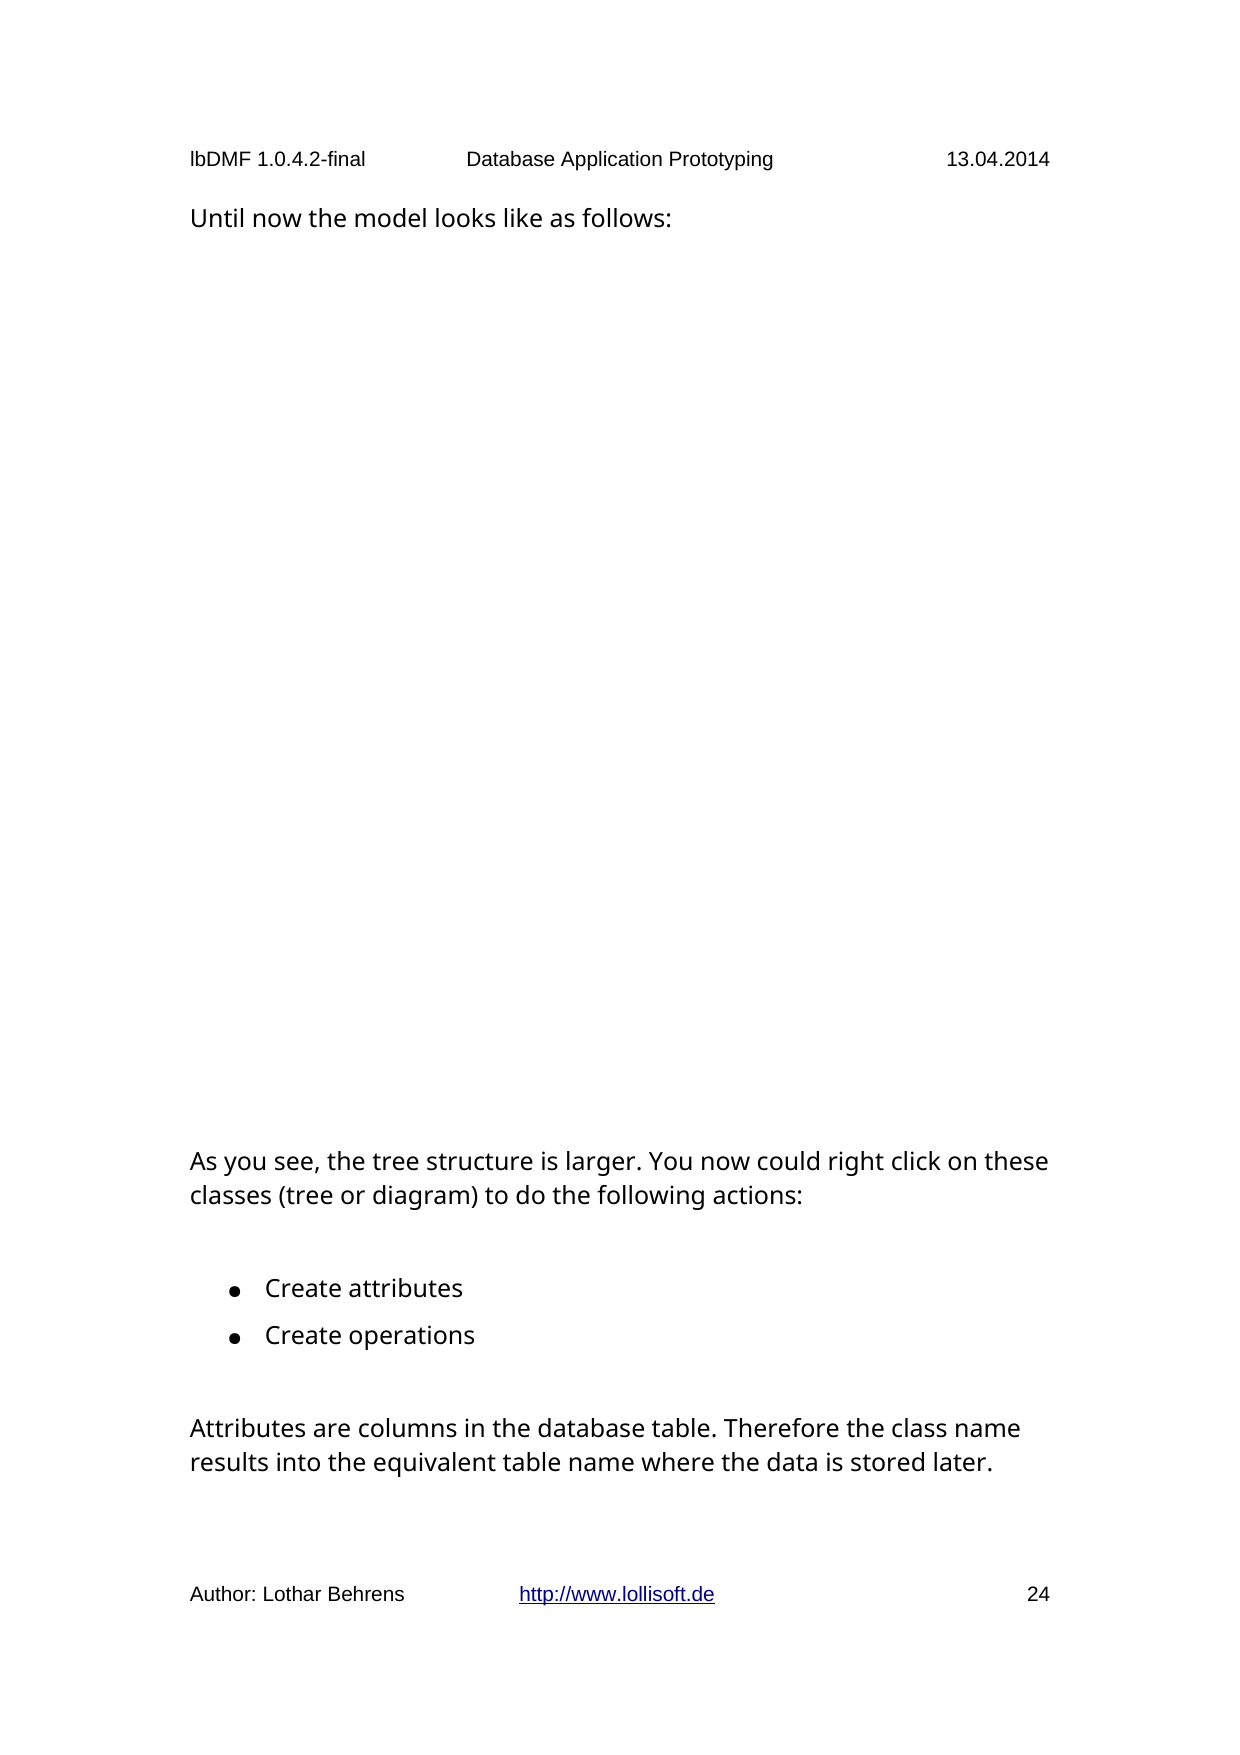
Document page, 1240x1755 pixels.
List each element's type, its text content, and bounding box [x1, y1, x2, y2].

text Attributes are columns in the database table. Therefore the class name results into the equivalent table name where the data is stored later. [189, 1410, 1050, 1478]
text As you see, the tree structure is larger. You now could right click on these classes (tree or diagram) to do the following actions: [189, 1143, 1050, 1212]
list Create attributes [227, 1271, 1050, 1305]
text Until now the model looks like as follows: [189, 201, 1050, 235]
list Create operations [227, 1317, 1050, 1351]
